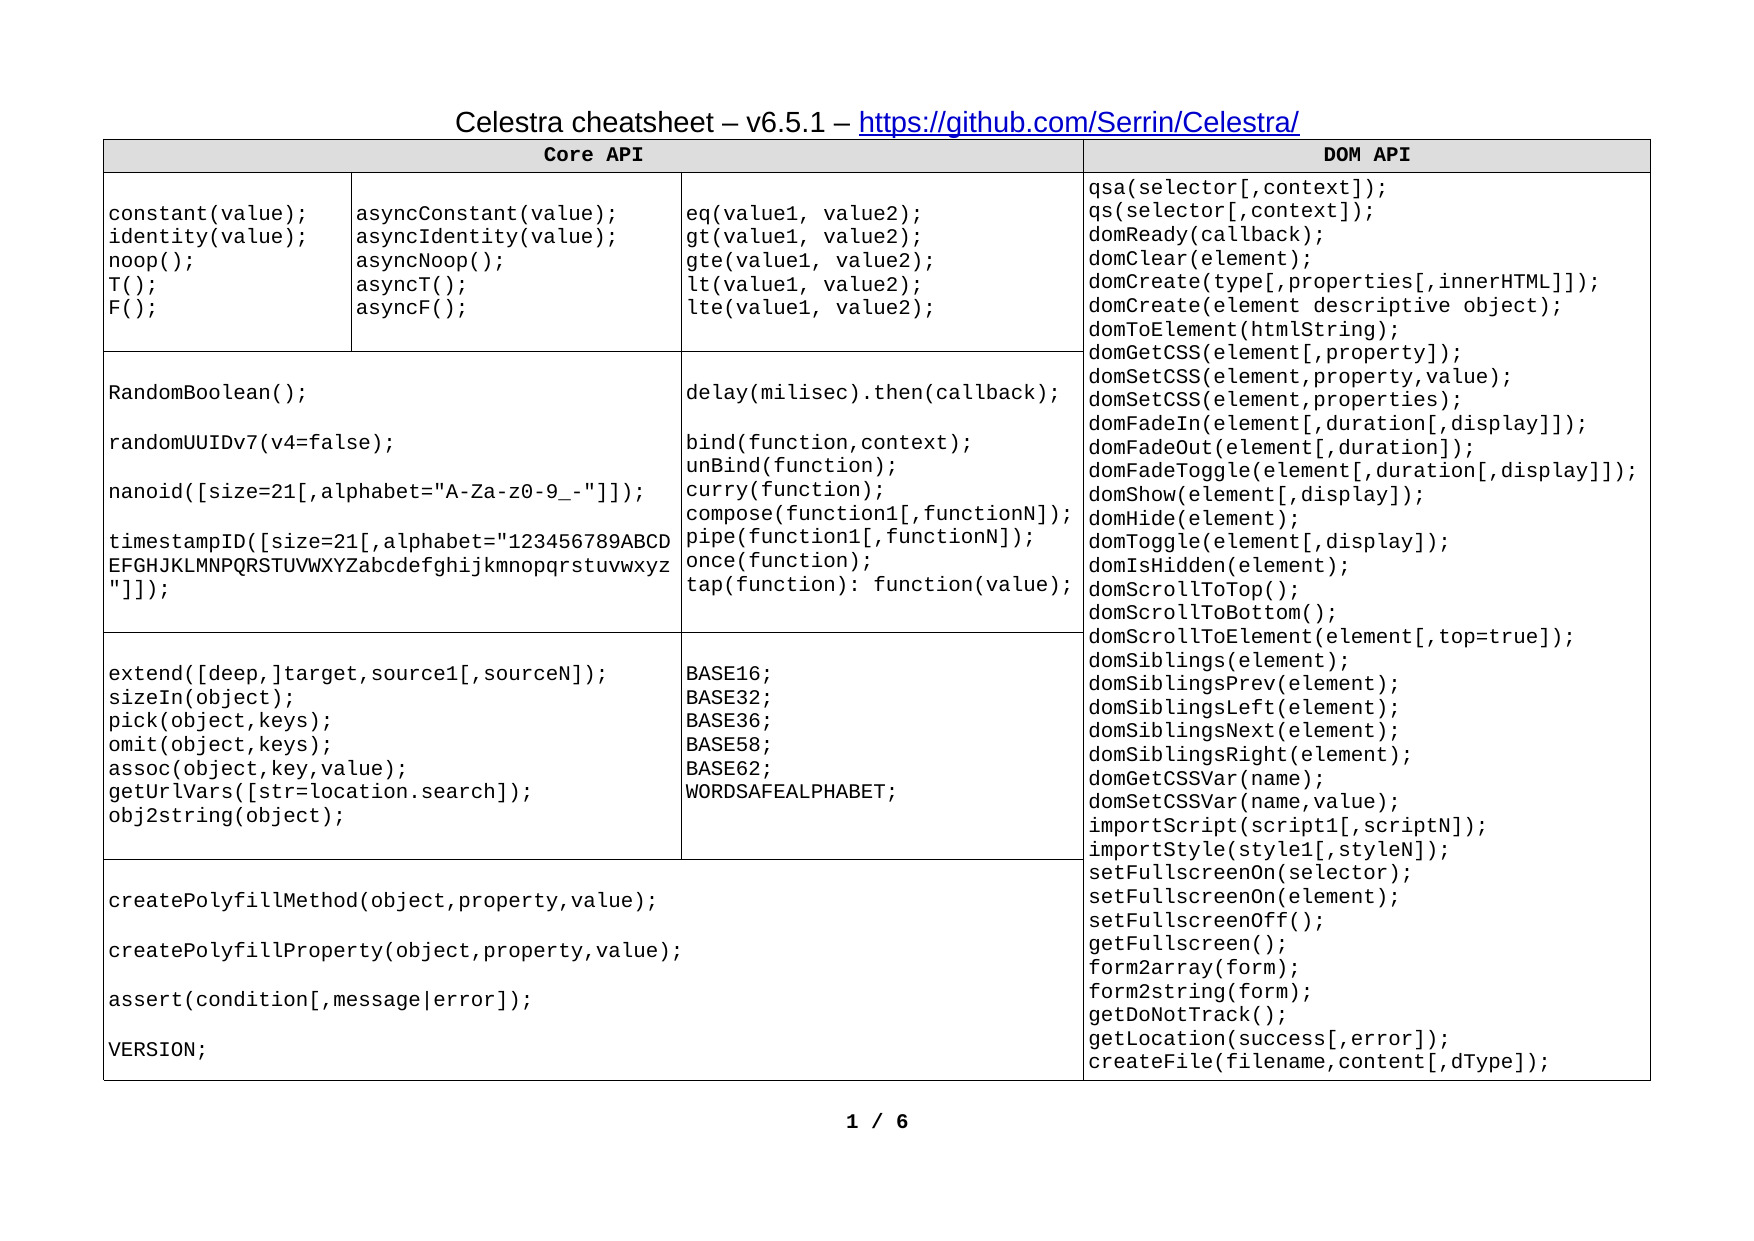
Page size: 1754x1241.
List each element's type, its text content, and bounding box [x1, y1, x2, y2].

table_cell delay(milisec).then(callback); bind(function,context); unBind(function); curry(function); compose(function1[,functionN]); pipe(function1[,functionN]); once(function); tap(function): function(value); [682, 352, 1083, 632]
table_cell asyncConstant(value); asyncIdentity(value); asyncNoop(); asyncT(); asyncF(); [352, 173, 681, 351]
table_cell constant(value); identity(value); noop(); T(); F(); [104, 173, 351, 351]
table_cell extend([deep,]target,source1[,sourceN]); sizeIn(object); pick(object,keys); omit(object,keys); assoc(object,key,value); getUrlVars([str=location.search]); obj2string(object); [104, 633, 681, 859]
text Celestra cheatsheet – v6.5.1 – https://github.com/Serrin/Celestra/ [105, 105, 1649, 138]
table_header Core API [104, 140, 1083, 172]
table_header DOM API [1084, 140, 1650, 172]
table_cell BASE16; BASE32; BASE36; BASE58; BASE62; WORDSAFEALPHABET; [682, 633, 1083, 859]
table_cell RandomBoolean(); randomUUIDv7(v4=false); nanoid([size=21[,alphabet="A-Za-z0-9_-"]]); timestampID([size=21[,alphabet="123456789ABCDEFGHJKLMNPQRSTUVWXYZabcdefghijkmnopqrstuvwxyz"]]); [104, 352, 681, 632]
table_cell eq(value1, value2); gt(value1, value2); gte(value1, value2); lt(value1, value2); lte(value1, value2); [682, 173, 1083, 351]
table_cell createPolyfillMethod(object,property,value); createPolyfillProperty(object,property,value); assert(condition[,message|error]); VERSION; [104, 860, 1083, 1080]
table_cell qsa(selector[,context]); qs(selector[,context]); domReady(callback); domClear(element); domCreate(type[,properties[,innerHTML]]); domCreate(element descriptive object); domToElement(htmlString); domGetCSS(element[,property]); domSetCSS(element,property,value); domSetCSS(element,properties); domFadeIn(element[,duration[,display]]); domFadeOut(element[,duration]); domFadeToggle(element[,duration[,display]]); domShow(element[,display]); domHide(element); domToggle(element[,display]); domIsHidden(element); domScrollToTop(); domScrollToBottom(); domScrollToElement(element[,top=true]); domSiblings(element); domSiblingsPrev(element); domSiblingsLeft(element); domSiblingsNext(element); domSiblingsRight(element); domGetCSSVar(name); domSetCSSVar(name,value); importScript(script1[,scriptN]); importStyle(style1[,styleN]); setFullscreenOn(selector); setFullscreenOn(element); setFullscreenOff(); getFullscreen(); form2array(form); form2string(form); getDoNotTrack(); getLocation(success[,error]); createFile(filename,content[,dType]); [1084, 173, 1650, 1080]
